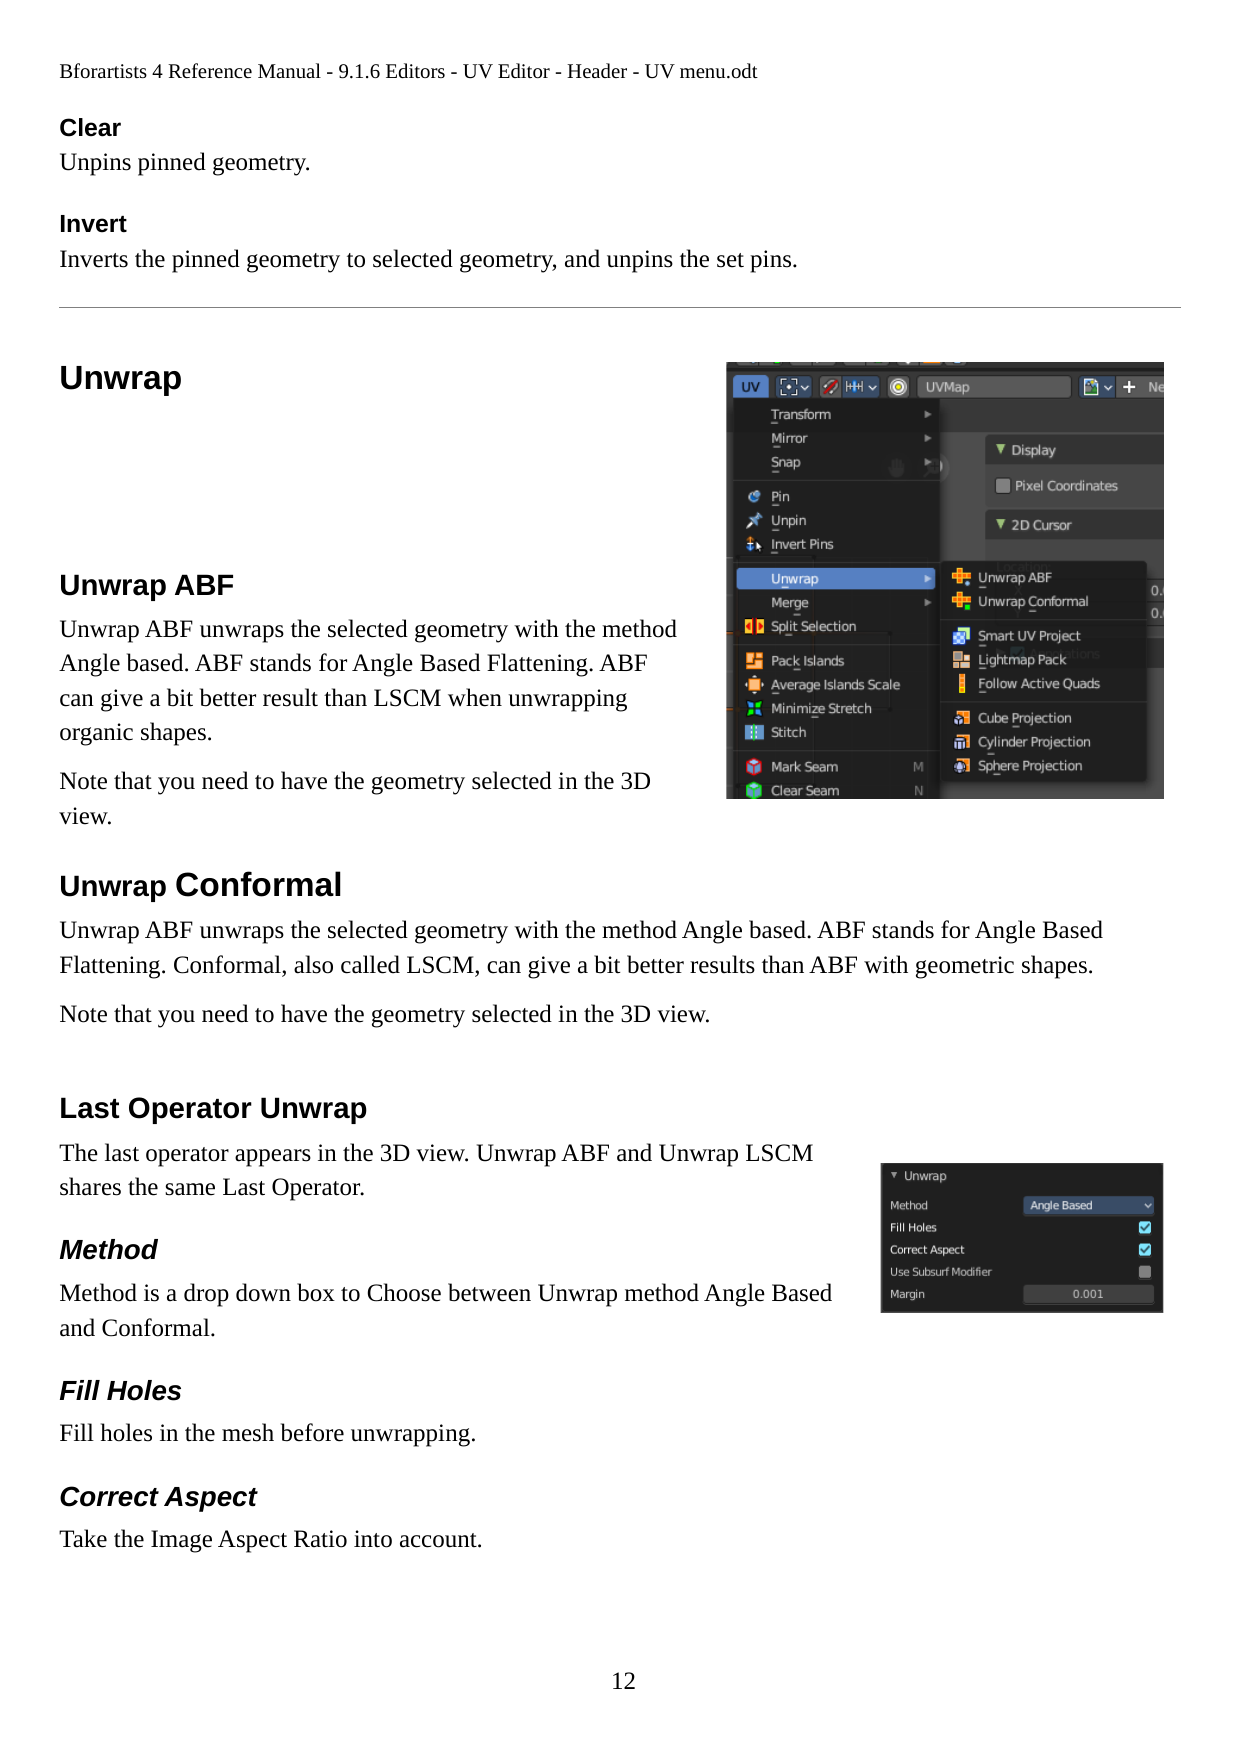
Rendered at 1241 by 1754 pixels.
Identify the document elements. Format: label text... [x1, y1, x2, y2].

subtitle Correct Aspect [59, 1480, 1181, 1512]
text Inverts the pinned geometry to selected geometry, and unpins the set pins. [59, 244, 1181, 272]
subtitle Invert [59, 209, 1181, 237]
subtitle Unwrap [59, 358, 1181, 396]
text The last operator appears in the 3D view. Unwrap ABF and Unwrap LSCM shares the same Last Operator. [59, 1138, 1181, 1201]
text Unpins pinned geometry. [59, 147, 1181, 176]
text Take the Image Aspect Ratio into account. [59, 1524, 1181, 1553]
subtitle Fill Holes [59, 1374, 1181, 1406]
subtitle Method [59, 1234, 880, 1266]
subtitle Last Operator Unwrap [59, 1091, 1181, 1125]
picture [880, 1163, 1164, 1313]
text Unwrap ABF unwraps the selected geometry with the method Angle based. ABF stands for Angle Based Flattening. ABF can give a bit better result than LSCM when unwrapping organic shapes. [59, 614, 726, 746]
text Unwrap ABF unwraps the selected geometry with the method Angle based. ABF stands for Angle Based Flattening. Conformal, also called LSCM, can give a bit better results than ABF with geometric shapes. [59, 916, 1181, 979]
text Fill holes in the mesh before unwrapping. [59, 1418, 1181, 1447]
subtitle [1164, 1234, 1181, 1266]
picture [726, 362, 1164, 799]
text Note that you need to have the geometry selected in the 3D view. [59, 999, 1181, 1028]
subtitle [1164, 567, 1181, 601]
subtitle Unwrap Conformal [59, 864, 1181, 903]
subtitle Unwrap ABF [59, 567, 726, 601]
text Method is a drop down box to Choose between Unwrap method Angle Based and Conformal. [59, 1278, 1181, 1341]
subtitle Clear [59, 113, 1181, 141]
text Note that you need to have the geometry selected in the 3D view. [59, 766, 1181, 829]
